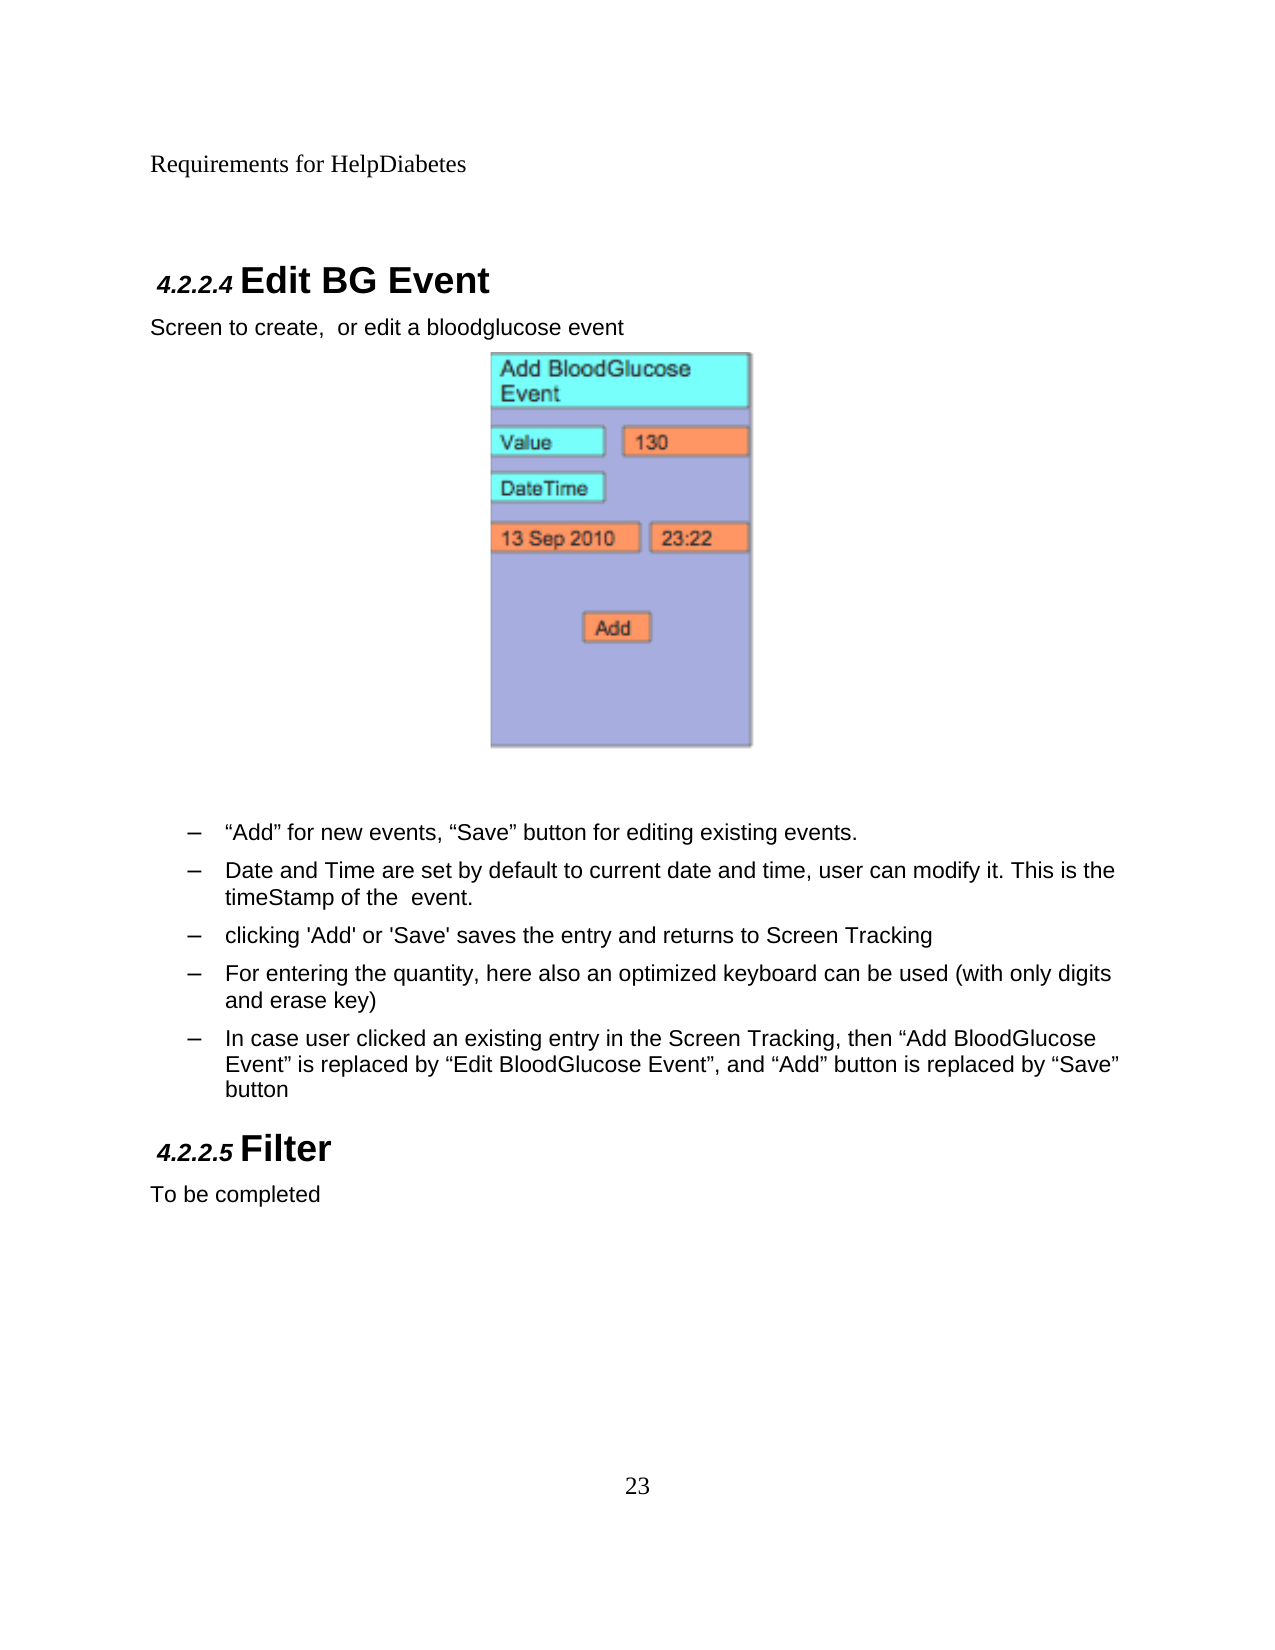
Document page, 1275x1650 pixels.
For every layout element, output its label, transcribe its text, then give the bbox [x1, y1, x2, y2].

text Screen to create, or edit a bloodglucose event [150, 314, 1125, 340]
list For entering the quantity, here also an optimized keyboard can be used (with only digits and erase key) [187, 961, 1125, 1013]
text To be completed [150, 1182, 1125, 1208]
subtitle Edit BG Event [150, 260, 1125, 302]
list “Add” for new events, “Save” button for editing existing events. [187, 819, 1125, 846]
list In case user clicked an existing entry in the Screen Tracking, then “Add BloodGlucose Event” is replaced by “Edit BloodGlucose Event”, and “Add” button is replaced by “Save” button [187, 1025, 1125, 1103]
list clicking 'Add' or 'Save' saves the entry and returns to Screen Tracking [187, 922, 1125, 949]
list Date and Time are set by default to current date and time, user can modify it. This is the timeStamp of the event. [187, 858, 1125, 910]
picture [490, 352, 785, 780]
subtitle Filter [150, 1128, 1125, 1170]
